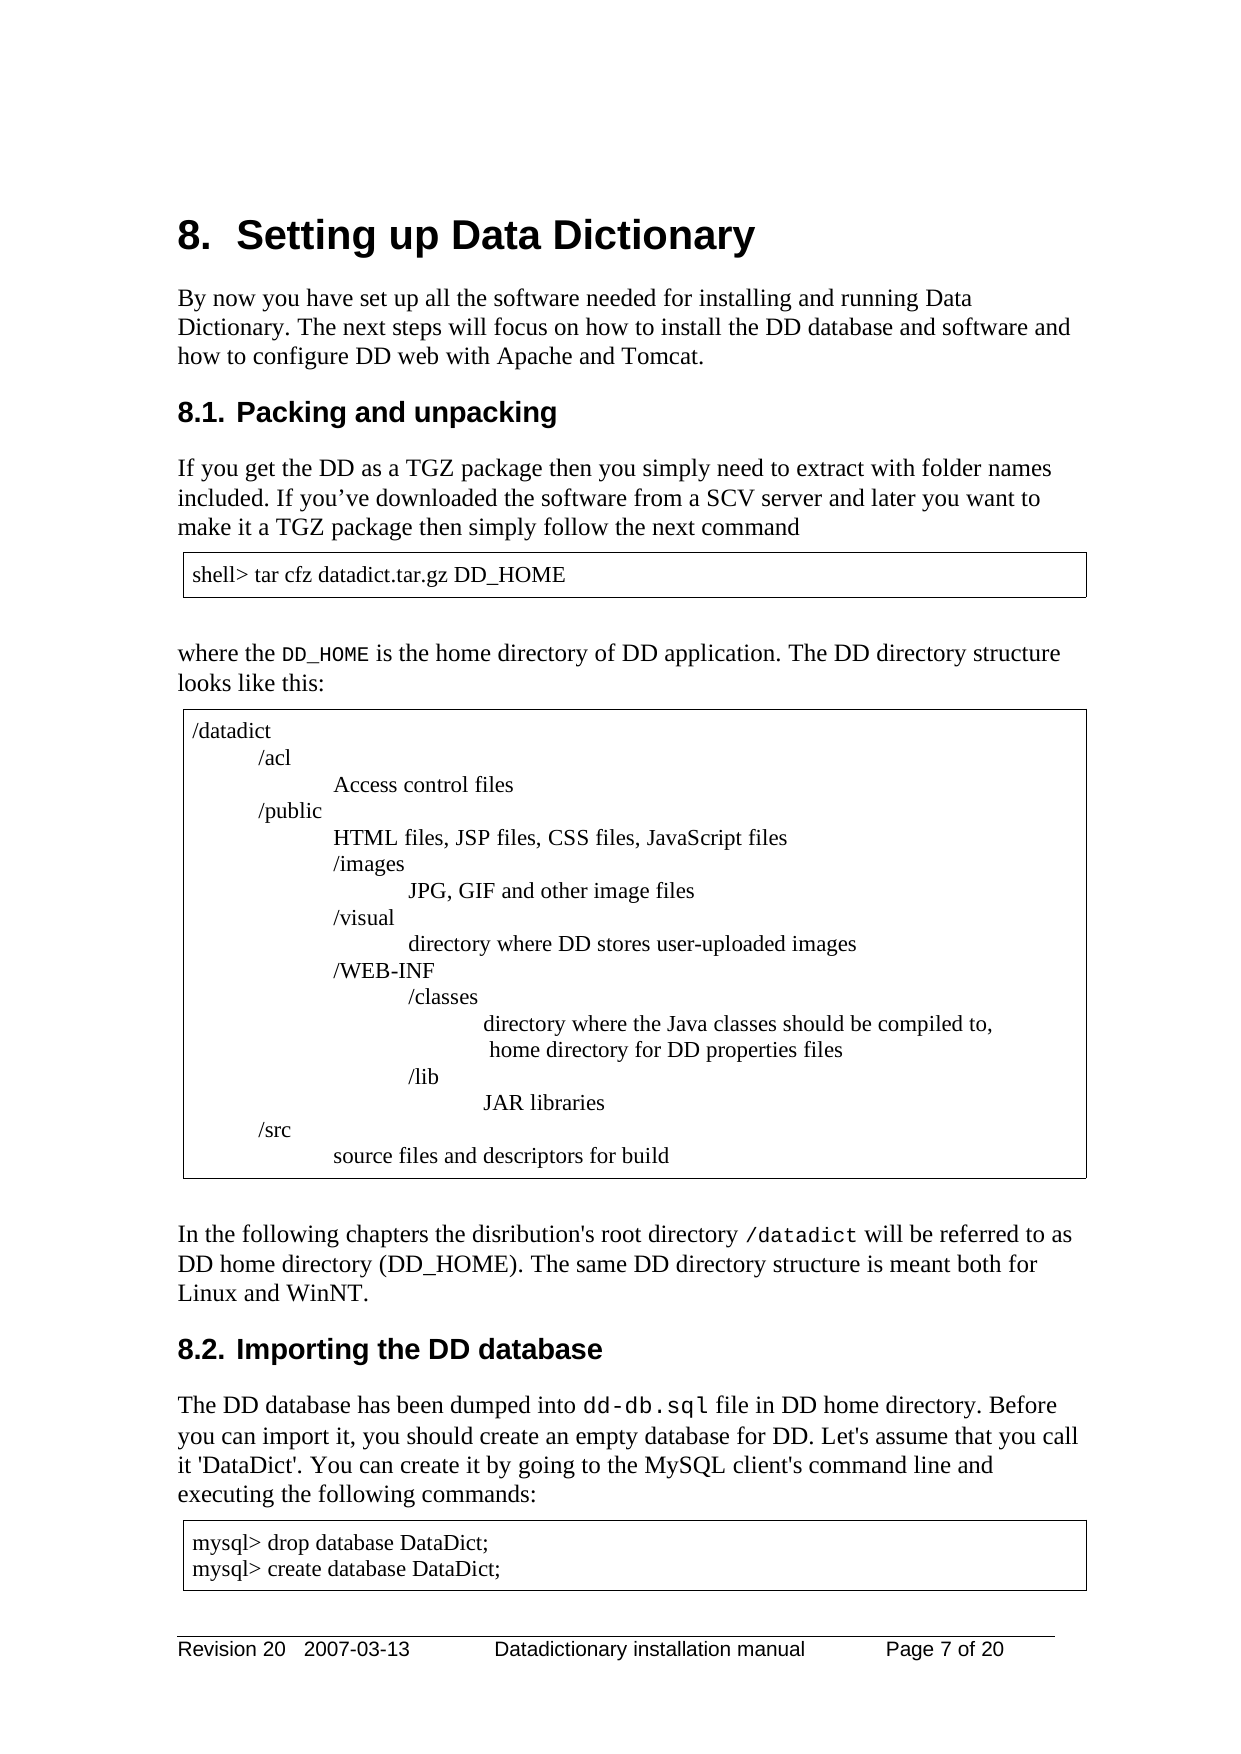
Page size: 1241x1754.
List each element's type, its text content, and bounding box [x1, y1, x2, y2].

text Access control files [184, 762, 1086, 788]
text /lib [184, 1054, 1086, 1080]
text mysql> create database DataDict; [184, 1546, 1086, 1590]
text shell> tar cfz datadict.tar.gz DD_HOME [184, 553, 1086, 597]
text where the DD_HOME is the home directory of DD application. The DD directory structure looks like this: [177, 638, 1092, 697]
text By now you have set up all the software needed for installing and running Data Dictionary. The next steps will focus on how to install the DD database and software and how to configure DD web with Apache and Tomcat. [177, 283, 1092, 370]
text /classes [184, 974, 1086, 1001]
text JPG, GIF and other image files [184, 868, 1086, 894]
subtitle Packing and unpacking [177, 395, 1092, 428]
text /datadict [184, 710, 1086, 735]
text The DD database has been dumped into dd-db.sql file in DD home directory. Before you can import it, you should create an empty database for DD. Let's assume that you call it 'DataDict'. You can create it by going to the MySQL client's command line and executing the following commands: [177, 1390, 1092, 1508]
text mysql> drop database DataDict; [184, 1521, 1086, 1546]
text JAR libraries [184, 1080, 1086, 1107]
text /images [184, 841, 1086, 868]
text In the following chapters the disribution's root directory /datadict will be referred to as DD home directory (DD_HOME). The same DD directory structure is meant both for Linux and WinNT. [177, 1219, 1092, 1307]
text HTML files, JSP files, CSS files, JavaScript files [184, 815, 1086, 841]
text /visual [184, 894, 1086, 921]
subtitle Setting up Data Dictionary [177, 210, 1092, 258]
text home directory for DD properties files [184, 1027, 1086, 1054]
subtitle Importing the DD database [177, 1332, 1092, 1365]
text /WEB-INF [184, 947, 1086, 974]
text directory where DD stores user-uploaded images [184, 921, 1086, 947]
text source files and descriptors for build [184, 1133, 1086, 1178]
text If you get the DD as a TGZ package then you simply need to extract with folder names included. If you’ve downloaded the software from a SCV server and later you want to make it a TGZ package then simply follow the next command [177, 453, 1092, 541]
text /acl [184, 735, 1086, 762]
text /public [184, 788, 1086, 815]
text /src [184, 1107, 1086, 1133]
text directory where the Java classes should be compiled to, [184, 1001, 1086, 1027]
